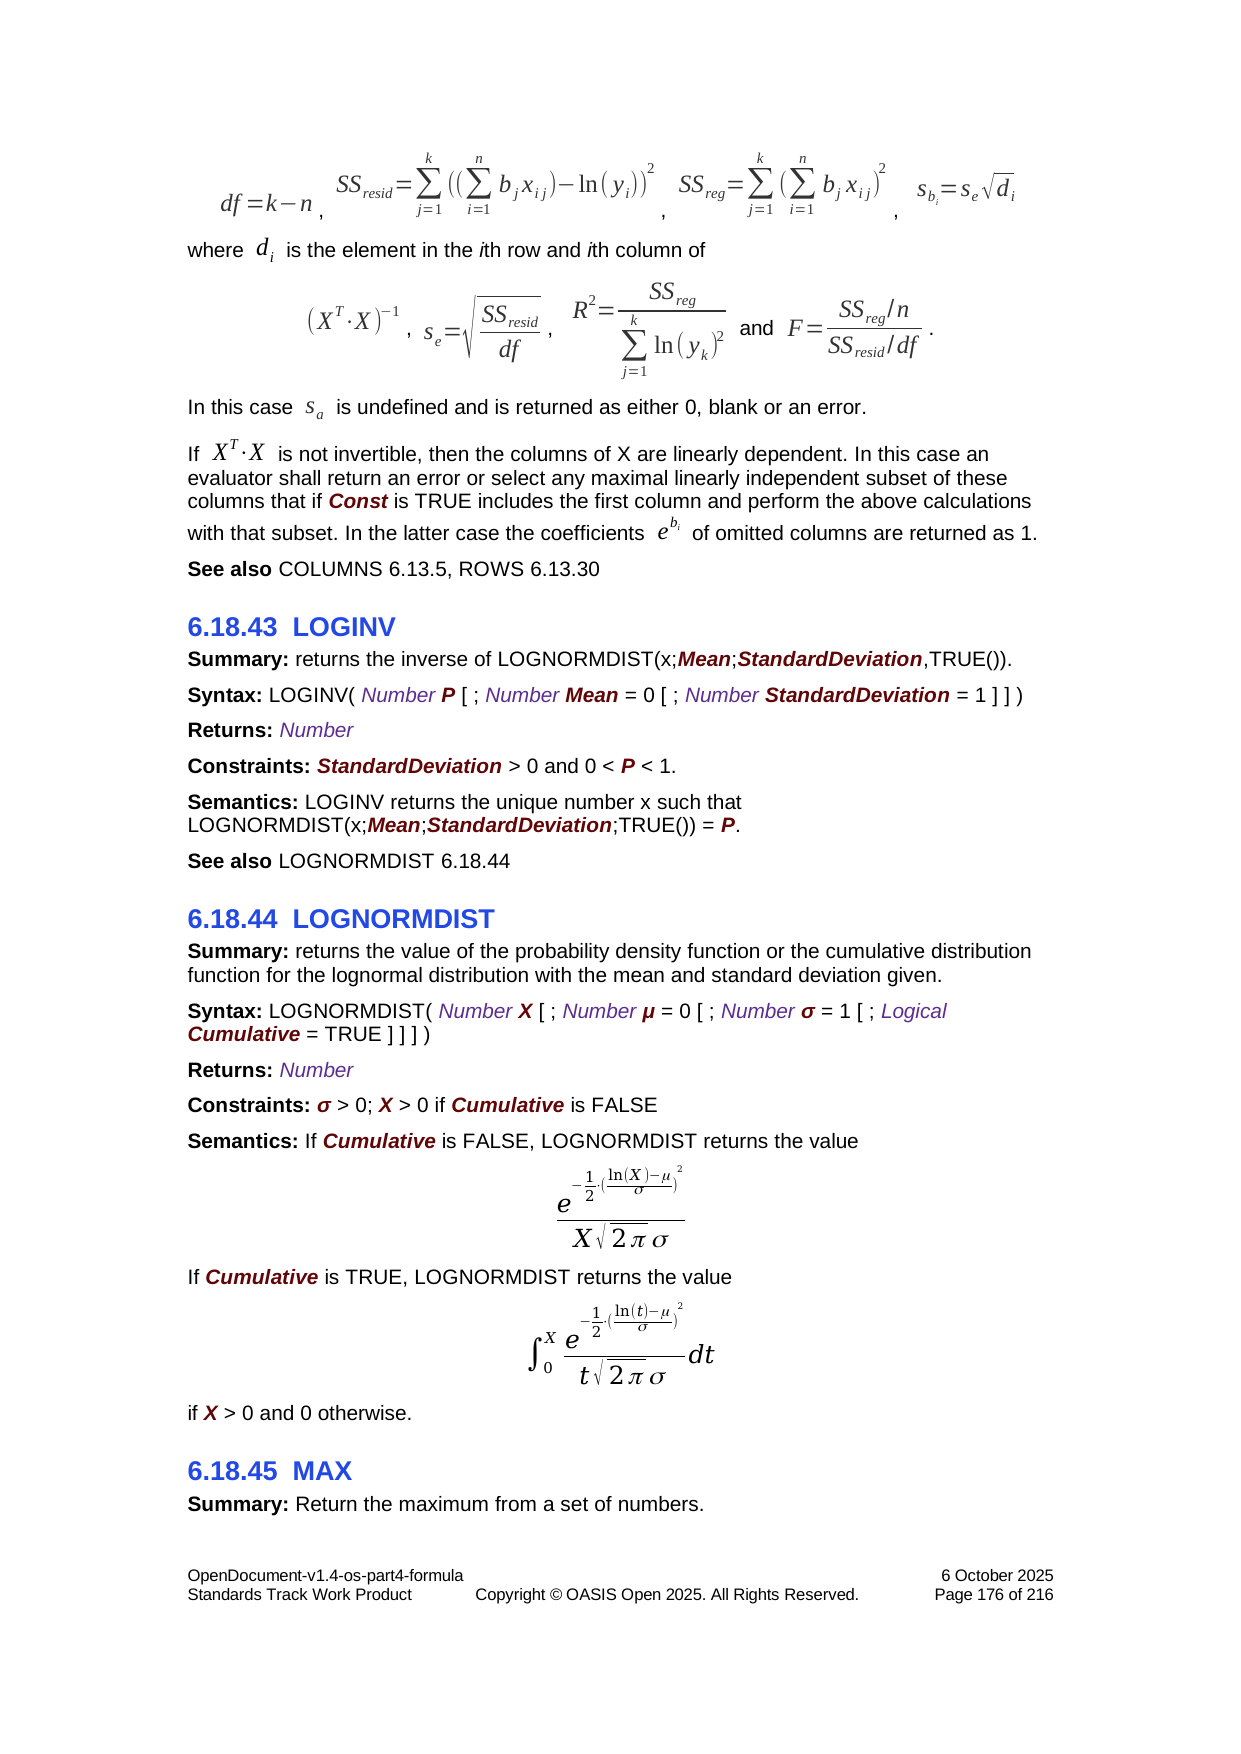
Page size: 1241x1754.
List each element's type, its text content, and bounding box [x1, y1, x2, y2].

text Returns: Number [187, 1058, 1053, 1082]
subtitle LOGNORMDIST [187, 904, 1053, 934]
text If Cumulative is TRUE, LOGNORMDIST returns the value [187, 1266, 1053, 1289]
text In this case is undefined and is returned as either 0, blank or an error. [187, 392, 1053, 423]
text Semantics: LOGINV returns the unique number x such that LOGNORMDIST(x;Mean;StandardDeviation;TRUE()) = P. [187, 790, 1053, 837]
text , , , [187, 150, 1053, 222]
text Syntax: LOGNORMDIST( Number X [ ; Number μ = 0 [ ; Number σ = 1 [ ; Logical Cumulative = TRUE ] ] ] ) [187, 999, 1053, 1046]
text Summary: returns the value of the probability density function or the cumulative distribution function for the lognormal distribution with the mean and standard deviation given. [187, 940, 1053, 987]
text if X > 0 and 0 otherwise. [187, 1402, 1053, 1425]
text See also LOGNORMDIST 6.18.44 [187, 849, 1053, 873]
subtitle LOGINV [187, 612, 1053, 642]
subtitle MAX [187, 1456, 1053, 1486]
text Summary: returns the inverse of LOGNORMDIST(x;Mean;StandardDeviation,TRUE()). [187, 648, 1053, 671]
text Summary: Return the maximum from a set of numbers. [187, 1492, 1053, 1516]
text Constraints: StandardDeviation > 0 and 0 < P < 1. [187, 754, 1053, 778]
text where is the element in the ith row and ith column of [187, 234, 1053, 265]
text Returns: Number [187, 719, 1053, 742]
text Syntax: LOGINV( Number P [ ; Number Mean = 0 [ ; Number StandardDeviation = 1 ] ] ) [187, 683, 1053, 707]
text Constraints: σ > 0; X > 0 if Cumulative is FALSE [187, 1094, 1053, 1117]
text If is not invertible, then the columns of X are linearly dependent. In this case an evaluator shall return an error or select any maximal linearly independent subset of these columns that if Const is TRUE includes the first column and perform the above calculations with that subset. In the latter case the coefficients of omitted columns are returned as 1. [187, 435, 1053, 545]
text See also COLUMNS 6.13.5, ROWS 6.13.30 [187, 557, 1053, 581]
text Semantics: If Cumulative is FALSE, LOGNORMDIST returns the value [187, 1129, 1053, 1153]
text , , and . [187, 277, 1053, 380]
